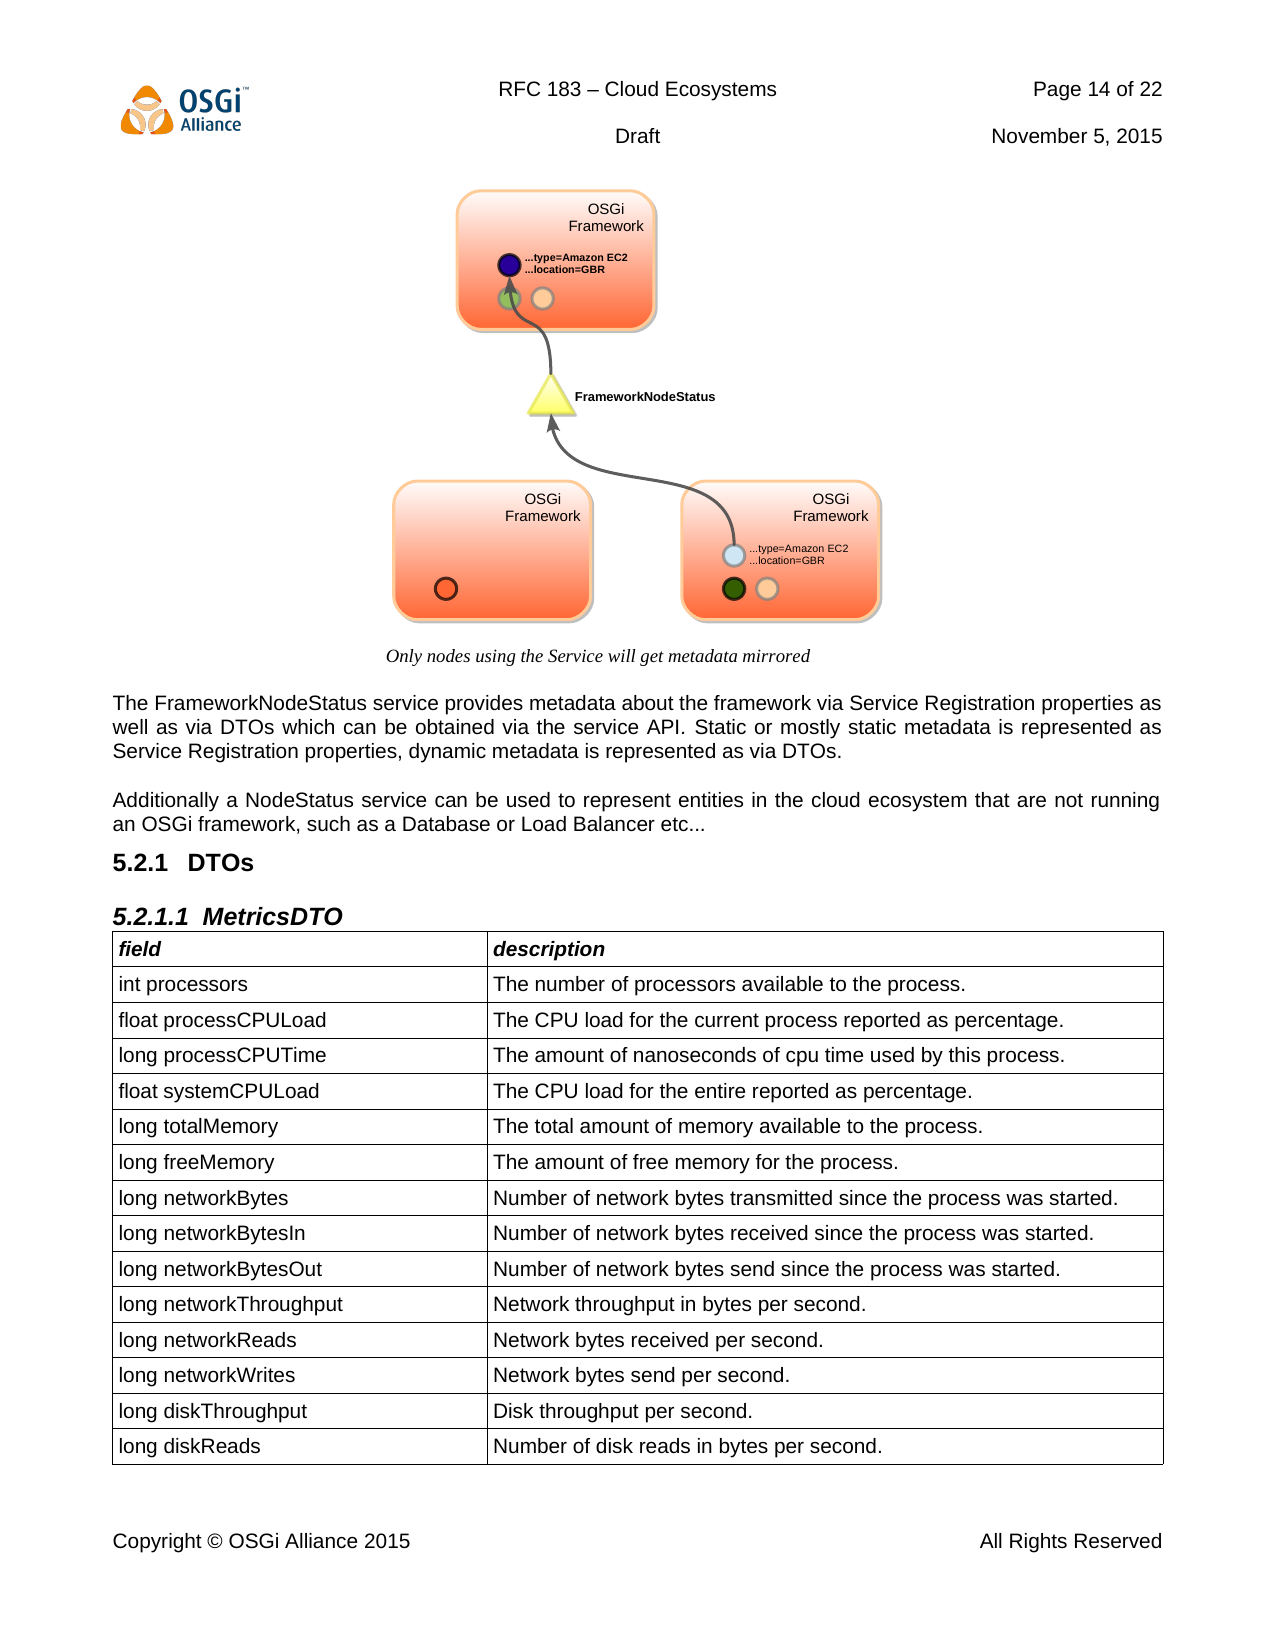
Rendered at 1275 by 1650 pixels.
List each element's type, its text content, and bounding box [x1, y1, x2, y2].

table_cell Network bytes received per second. [488, 1323, 1163, 1357]
table_cell long networkBytes [113, 1181, 487, 1215]
table_cell long networkBytesOut [113, 1252, 487, 1286]
table_cell The amount of free memory for the process. [488, 1145, 1163, 1179]
table_cell long diskReads [113, 1429, 487, 1464]
subtitle DTOs [112, 848, 1162, 877]
table_cell int processors [113, 967, 487, 1002]
table_header description [488, 932, 1163, 966]
text Only nodes using the Service will get metadata mirrored [386, 171, 889, 666]
table_cell The CPU load for the current process reported as percentage. [488, 1003, 1163, 1037]
table_cell long networkBytesIn [113, 1216, 487, 1251]
table_cell long freeMemory [113, 1145, 487, 1179]
table_cell long networkWrites [113, 1358, 487, 1393]
picture [113, 78, 257, 142]
table_cell long processCPUTime [113, 1039, 487, 1073]
table_cell The CPU load for the entire reported as percentage. [488, 1074, 1163, 1108]
table_cell long totalMemory [113, 1110, 487, 1144]
table_cell Number of disk reads in bytes per second. [488, 1429, 1163, 1464]
table_cell The number of processors available to the process. [488, 967, 1163, 1002]
text The FrameworkNodeStatus service provides metadata about the framework via Service Registration properties as well as via DTOs which can be obtained via the service API. Static or mostly static metadata is represented as Service Registration properties, dynamic metadata is represented as via DTOs. [112, 691, 1162, 763]
table_cell Disk throughput per second. [488, 1394, 1163, 1428]
table_cell float systemCPULoad [113, 1074, 487, 1108]
table_cell Number of network bytes send since the process was started. [488, 1252, 1163, 1286]
table_cell Number of network bytes transmitted since the process was started. [488, 1181, 1163, 1215]
table_cell Network throughput in bytes per second. [488, 1287, 1163, 1322]
table_cell The total amount of memory available to the process. [488, 1110, 1163, 1144]
table_cell The amount of nanoseconds of cpu time used by this process. [488, 1039, 1163, 1073]
table_cell long networkThroughput [113, 1287, 487, 1322]
table_cell long networkReads [113, 1323, 487, 1357]
table_cell Network bytes send per second. [488, 1358, 1163, 1393]
text Additionally a NodeStatus service can be used to represent entities in the cloud ecosystem that are not running an OSGi framework, such as a Database or Load Balancer etc... [112, 788, 1162, 836]
table_cell float processCPULoad [113, 1003, 487, 1037]
subtitle MetricsDTO [112, 902, 1162, 931]
table_cell long diskThroughput [113, 1394, 487, 1428]
table_header field [113, 932, 487, 966]
table_cell Number of network bytes received since the process was started. [488, 1216, 1163, 1251]
